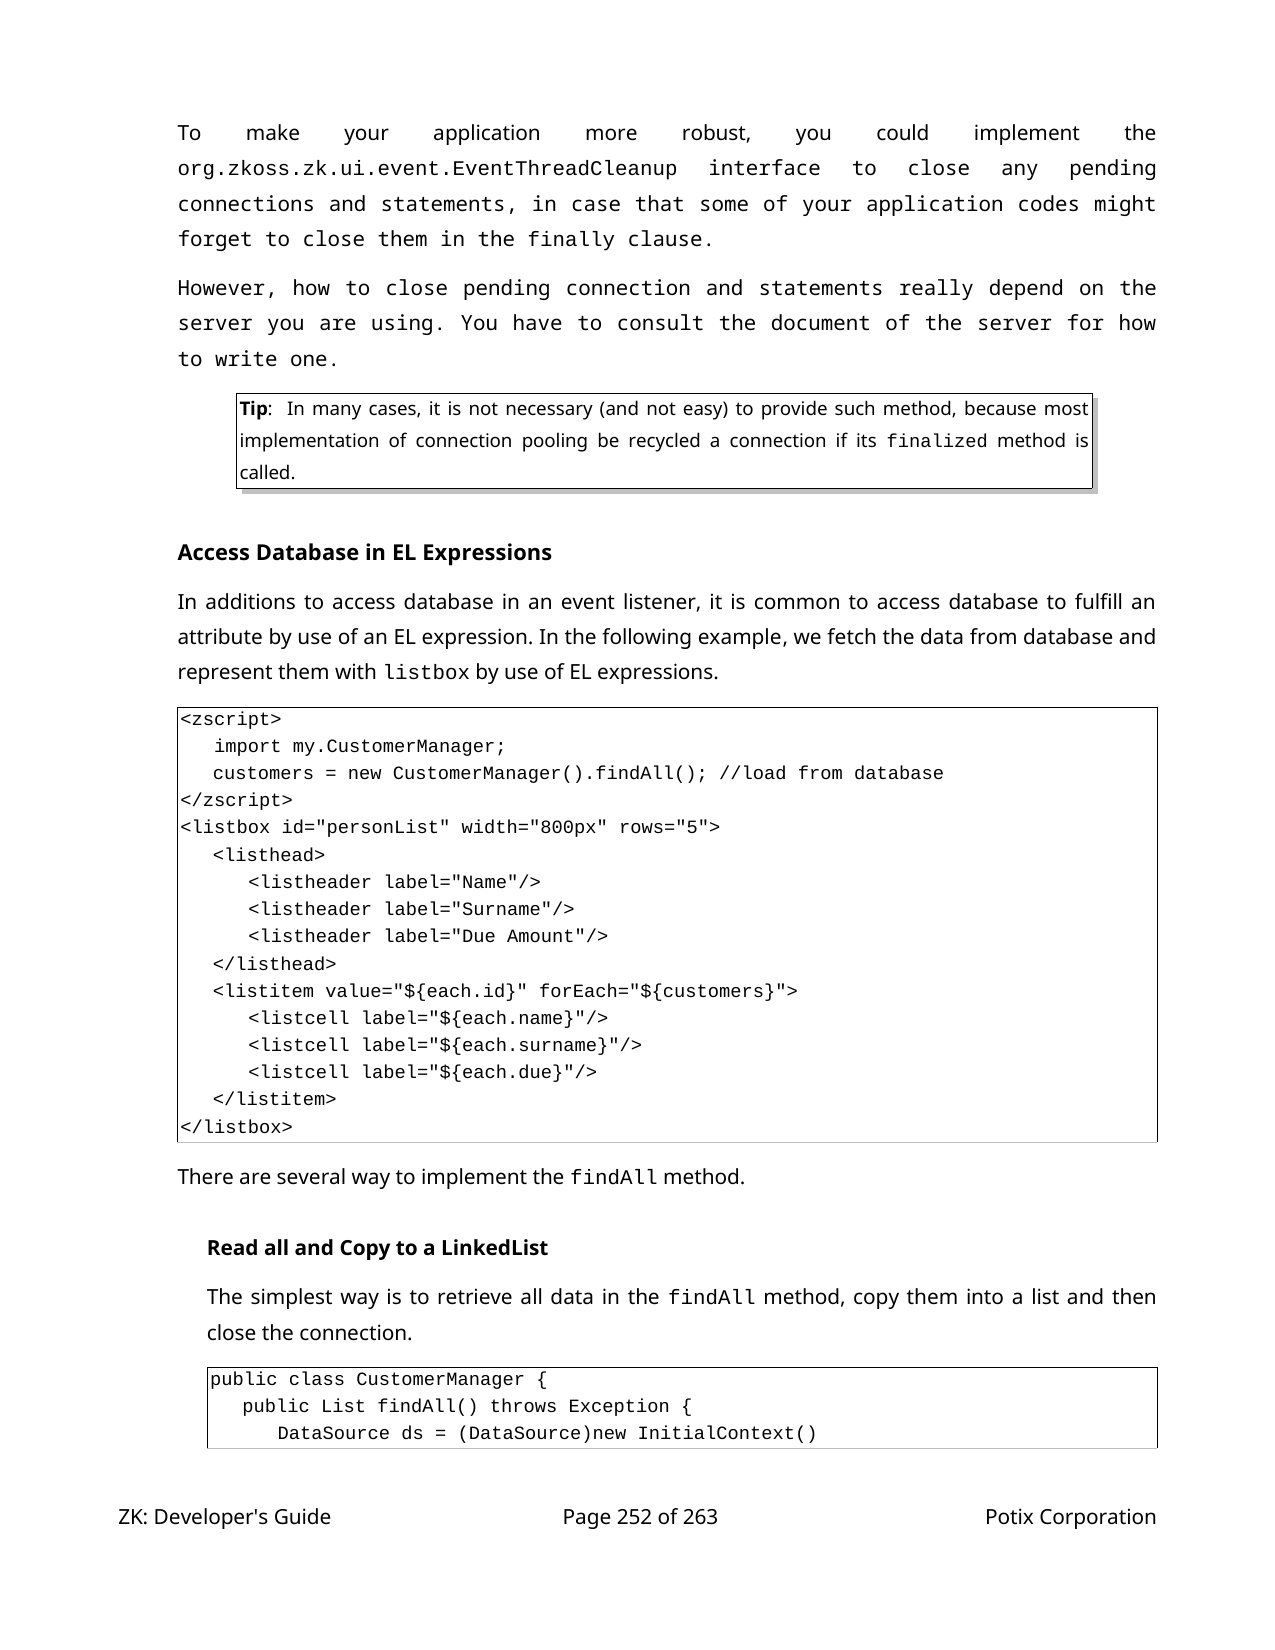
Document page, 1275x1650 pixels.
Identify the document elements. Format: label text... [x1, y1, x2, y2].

text <listheader label="Name"/> [178, 870, 1157, 894]
text DataSource ds = (DataSource)new InitialContext() [208, 1421, 1157, 1448]
text </zscript> [178, 788, 1157, 812]
text The simplest way is to retrieve all data in the findAll method, copy them into a list and then close the connection. [207, 1282, 1157, 1346]
text In additions to access database in an event listener, it is common to access database to fulfill an attribute by use of an EL expression. In the following example, we fetch the data from database and represent them with listbox by use of EL expressions. [177, 587, 1157, 686]
text </listhead> [178, 951, 1157, 976]
text <listbox id="personList" width="800px" rows="5"> [178, 815, 1157, 840]
text </listbox> [178, 1114, 1157, 1142]
text <listitem value="${each.id}" forEach="${customers}"> [178, 978, 1157, 1003]
text <listcell label="${each.due}"/> [178, 1060, 1157, 1084]
text <zscript> [178, 708, 1157, 731]
text However, how to close pending connection and statements really depend on the server you are using. You have to consult the document of the server for how to write one. [177, 273, 1157, 372]
text Tip: In many cases, it is not necessary (and not easy) to provide such method, because most implementation of connection pooling be recycled a connection if its finalized method is called. [237, 394, 1092, 488]
text To make your application more robust, you could implement the org.zkoss.zk.ui.event.EventThreadCleanup interface to close any pending connections and statements, in case that some of your application codes might forget to close them in the finally clause. [177, 118, 1157, 253]
text public List findAll() throws Exception { [208, 1394, 1157, 1418]
text There are several way to implement the findAll method. [177, 1162, 1157, 1191]
text <listcell label="${each.name}"/> [178, 1006, 1157, 1030]
text customers = new CustomerManager().findAll(); //load from database [178, 761, 1157, 785]
text </listitem> [178, 1087, 1157, 1112]
text import my.CustomerManager; [178, 734, 1157, 758]
text <listheader label="Surname"/> [178, 897, 1157, 921]
text <listheader label="Due Amount"/> [178, 924, 1157, 948]
text <listcell label="${each.surname}"/> [178, 1033, 1157, 1057]
subtitle Read all and Copy to a LinkedList [207, 1233, 1157, 1262]
text <listhead> [178, 843, 1157, 867]
subtitle Access Database in EL Expressions [177, 536, 1157, 566]
text public class CustomerManager { [208, 1368, 1157, 1391]
